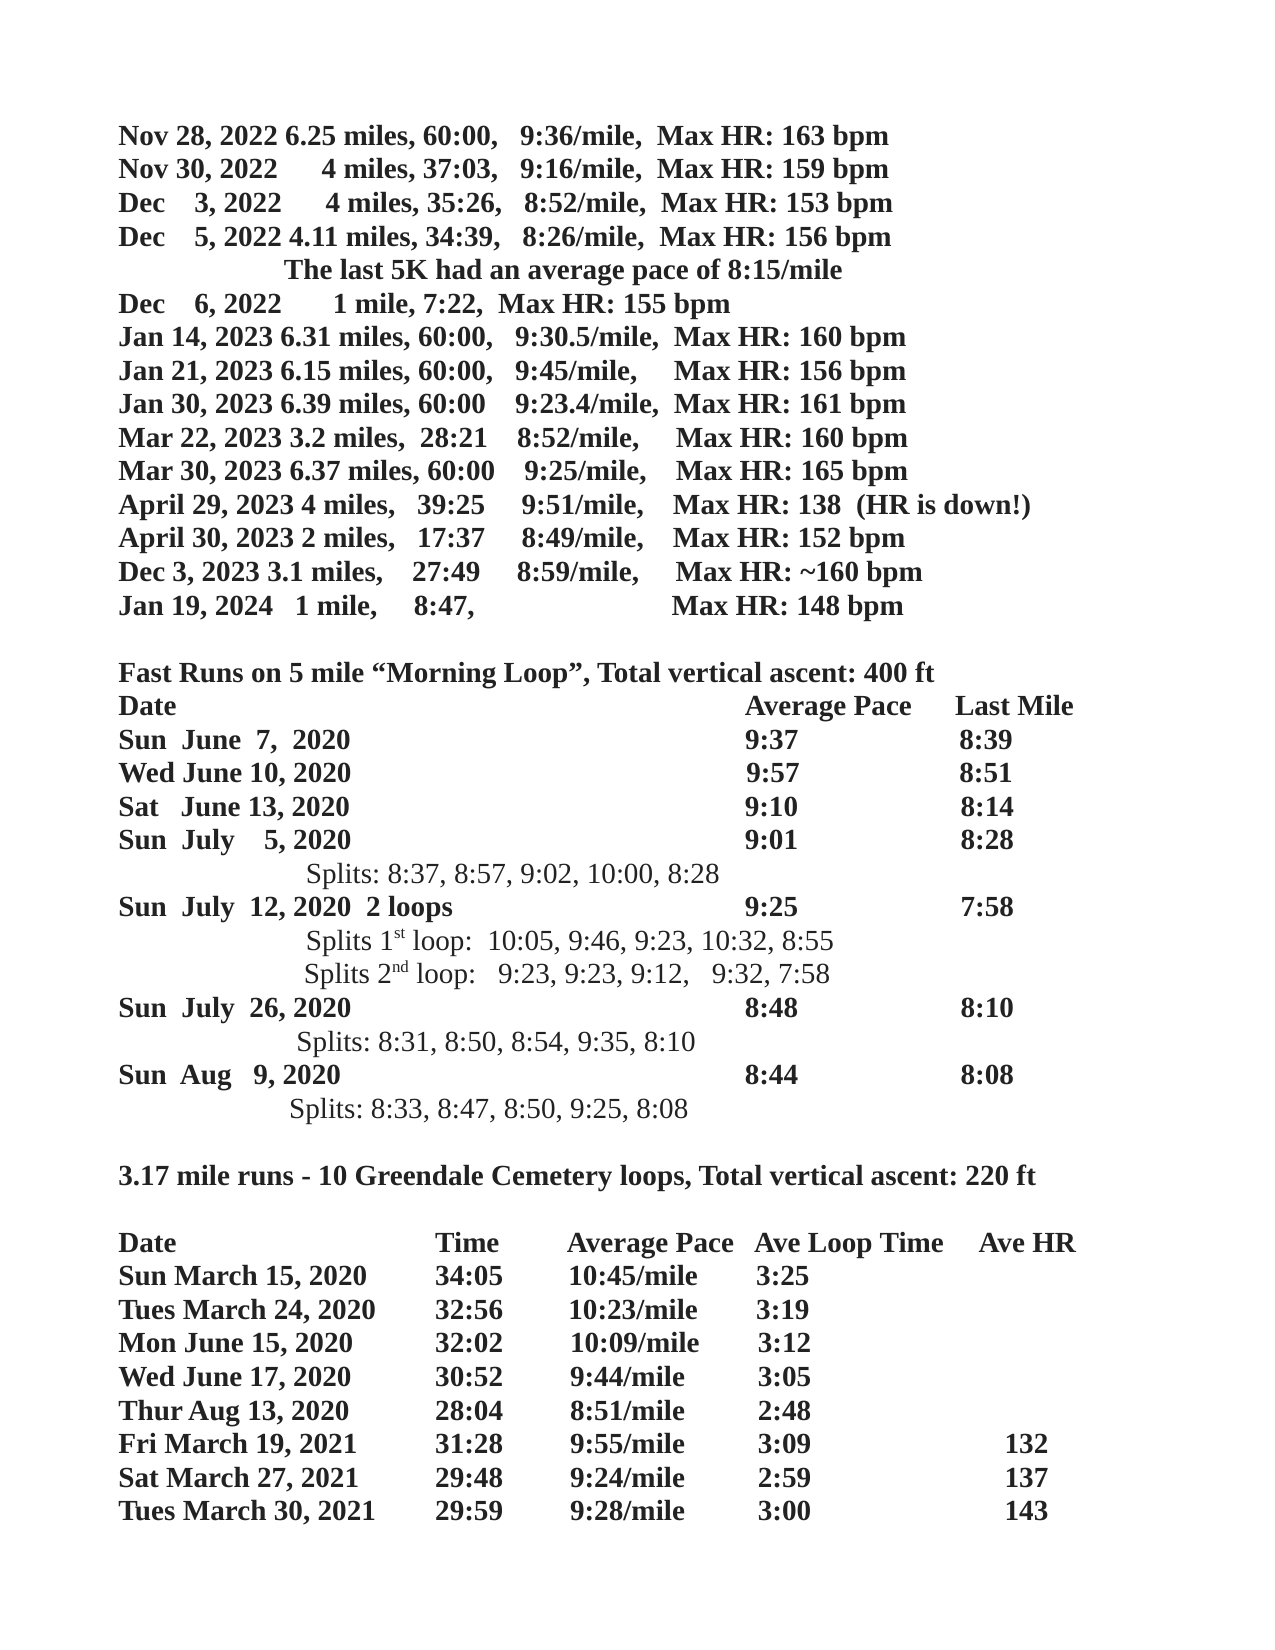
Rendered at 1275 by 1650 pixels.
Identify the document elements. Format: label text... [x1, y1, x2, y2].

text Tues March 30, 2021 29:59 9:28/mile 3:00 143 [118, 1493, 1161, 1527]
text Thur Aug 13, 2020 28:04 8:51/mile 2:48 [118, 1393, 1161, 1426]
text April 30, 2023 2 miles, 17:37 8:49/mile, Max HR: 152 bpm [118, 521, 1161, 554]
text Date Average Pace Last Mile [118, 688, 1161, 722]
text April 29, 2023 4 miles, 39:25 9:51/mile, Max HR: 138 (HR is down!) [118, 487, 1161, 521]
text Mon June 15, 2020 32:02 10:09/mile 3:12 [118, 1326, 1161, 1359]
text Wed June 17, 2020 30:52 9:44/mile 3:05 [118, 1359, 1161, 1393]
text Dec 5, 2022 4.11 miles, 34:39, 8:26/mile, Max HR: 156 bpm [118, 219, 1161, 252]
text Fast Runs on 5 mile “Morning Loop”, Total vertical ascent: 400 ft [118, 655, 1161, 688]
text Sun March 15, 2020 34:05 10:45/mile 3:25 [118, 1258, 1161, 1292]
text Date Time Average Pace Ave Loop Time Ave HR [118, 1225, 1161, 1258]
text Dec 3, 2022 4 miles, 35:26, 8:52/mile, Max HR: 153 bpm [118, 185, 1161, 219]
text Sun July 26, 2020 8:48 8:10 Splits: 8:31, 8:50, 8:54, 9:35, 8:10 [118, 990, 1161, 1057]
text Sat June 13, 2020 9:10 8:14 Sun July 5, 2020 9:01 8:28 Splits: 8:37, 8:57, 9:02, 10:00, 8:28 Sun July 12, 2020 2 loops 9:25 7:58 Splits 1st loop: 10:05, 9:46, 9:23, 10:32, 8:55 [118, 789, 1161, 957]
text Fri March 19, 2021 31:28 9:55/mile 3:09 132 [118, 1426, 1161, 1460]
text Tues March 24, 2020 32:56 10:23/mile 3:19 [118, 1292, 1161, 1326]
text Dec 6, 2022 1 mile, 7:22, Max HR: 155 bpm [118, 286, 1161, 319]
text Mar 22, 2023 3.2 miles, 28:21 8:52/mile, Max HR: 160 bpm [118, 420, 1161, 453]
text Sat March 27, 2021 29:48 9:24/mile 2:59 137 [118, 1460, 1161, 1493]
text Jan 19, 2024 1 mile, 8:47, Max HR: 148 bpm [118, 588, 1161, 621]
text Splits 2nd loop: 9:23, 9:23, 9:12, 9:32, 7:58 [118, 957, 1161, 990]
text Nov 28, 2022 6.25 miles, 60:00, 9:36/mile, Max HR: 163 bpm [118, 118, 1161, 152]
text Sun June 7, 2020 9:37 8:39 [118, 722, 1161, 755]
text Nov 30, 2022 4 miles, 37:03, 9:16/mile, Max HR: 159 bpm [118, 152, 1161, 185]
text Sun Aug 9, 2020 8:44 8:08 Splits: 8:33, 8:47, 8:50, 9:25, 8:08 [118, 1057, 1161, 1124]
text Dec 3, 2023 3.1 miles, 27:49 8:59/mile, Max HR: ~160 bpm [118, 554, 1161, 588]
text Mar 30, 2023 6.37 miles, 60:00 9:25/mile, Max HR: 165 bpm [118, 453, 1161, 487]
text Jan 30, 2023 6.39 miles, 60:00 9:23.4/mile, Max HR: 161 bpm [118, 386, 1161, 420]
text The last 5K had an average pace of 8:15/mile [118, 252, 1161, 286]
text Wed June 10, 2020 9:57 8:51 [118, 755, 1161, 789]
text Jan 21, 2023 6.15 miles, 60:00, 9:45/mile, Max HR: 156 bpm [118, 353, 1161, 386]
text Jan 14, 2023 6.31 miles, 60:00, 9:30.5/mile, Max HR: 160 bpm [118, 319, 1161, 353]
list 3.17 mile runs - 10 Greendale Cemetery loops, Total vertical ascent: 220 ft [118, 1158, 1161, 1191]
